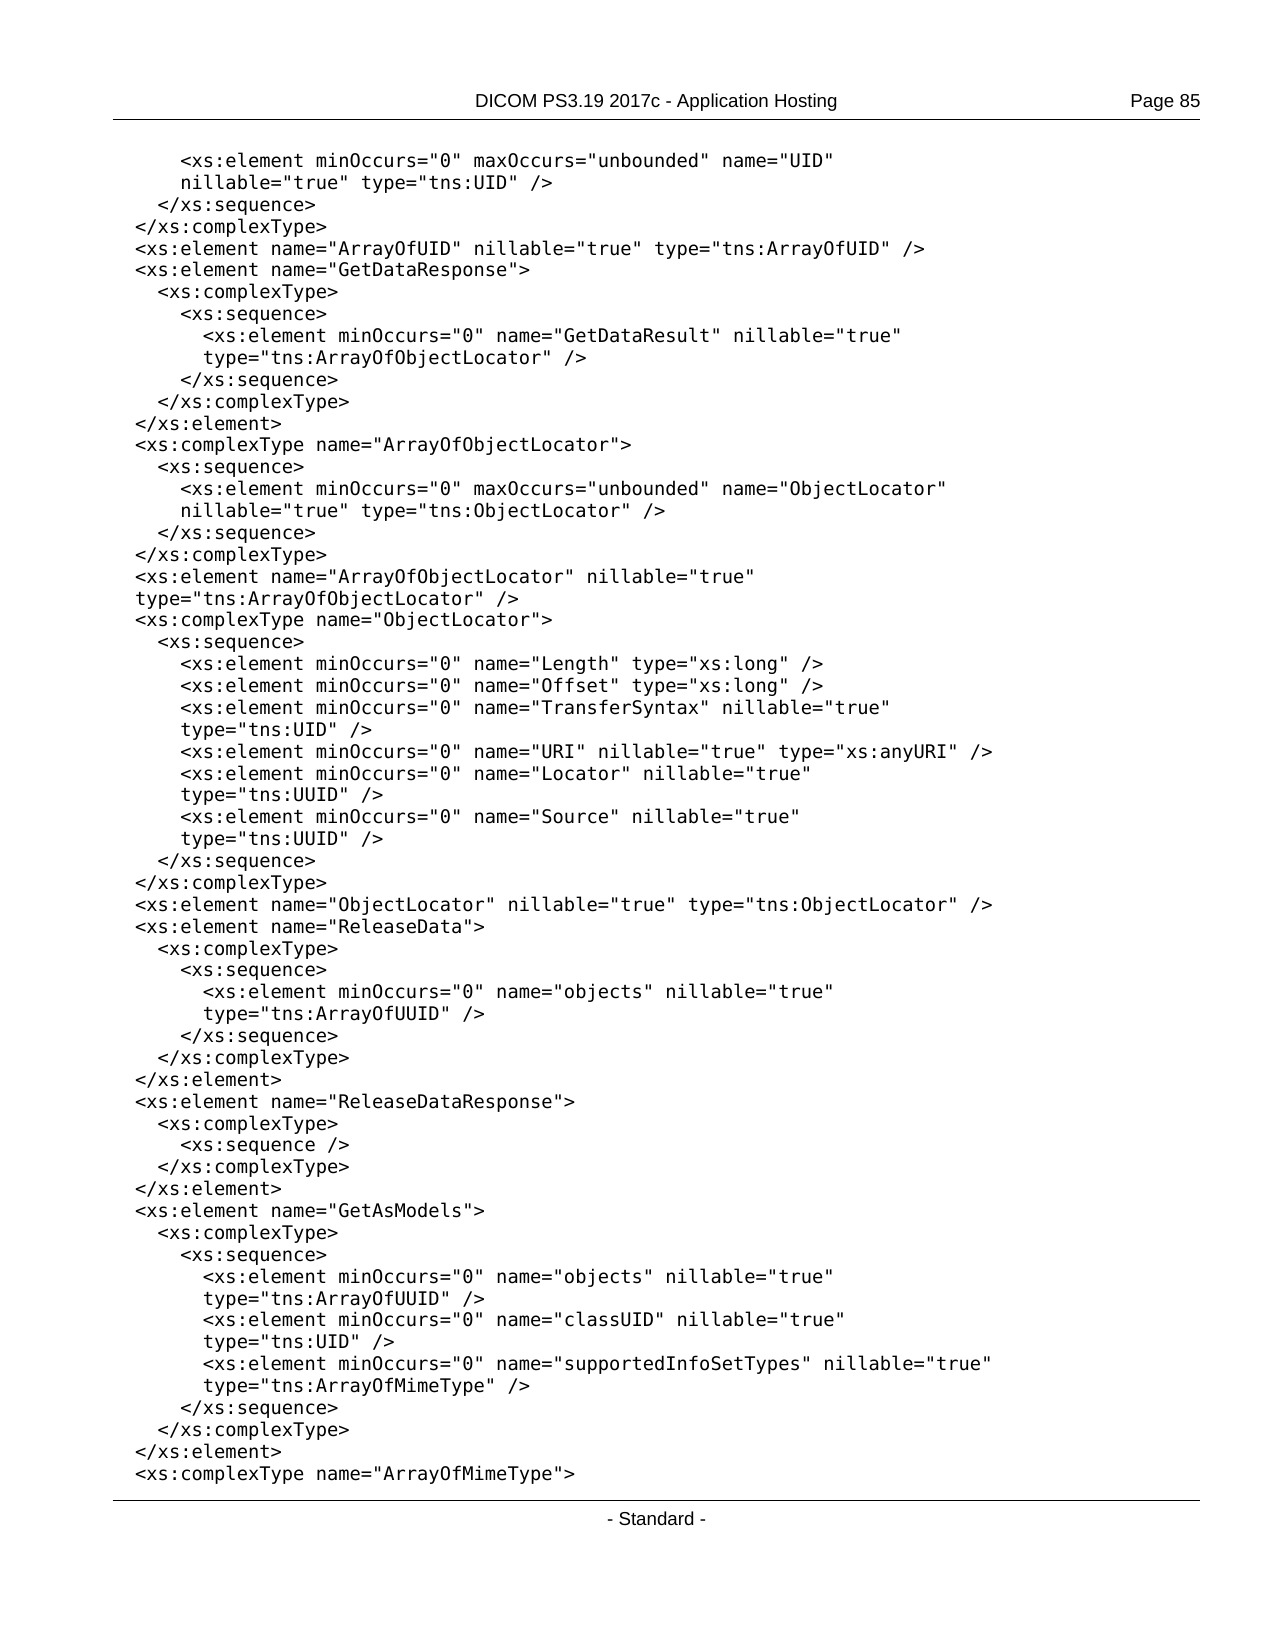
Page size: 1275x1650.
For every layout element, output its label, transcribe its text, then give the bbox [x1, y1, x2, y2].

text <xs:element minOccurs="0" maxOccurs="unbounded" name="UID" nillable="true" type="tns:UID" /> </xs:sequence> </xs:complexType> <xs:element name="ArrayOfUID" nillable="true" type="tns:ArrayOfUID" /> <xs:element name="GetDataResponse"> <xs:complexType> <xs:sequence> <xs:element minOccurs="0" name="GetDataResult" nillable="true" type="tns:ArrayOfObjectLocator" /> </xs:sequence> </xs:complexType> </xs:element> <xs:complexType name="ArrayOfObjectLocator"> <xs:sequence> <xs:element minOccurs="0" maxOccurs="unbounded" name="ObjectLocator" nillable="true" type="tns:ObjectLocator" /> </xs:sequence> </xs:complexType> <xs:element name="ArrayOfObjectLocator" nillable="true" type="tns:ArrayOfObjectLocator" /> <xs:complexType name="ObjectLocator"> <xs:sequence> <xs:element minOccurs="0" name="Length" type="xs:long" /> <xs:element minOccurs="0" name="Offset" type="xs:long" /> <xs:element minOccurs="0" name="TransferSyntax" nillable="true" type="tns:UID" /> <xs:element minOccurs="0" name="URI" nillable="true" type="xs:anyURI" /> <xs:element minOccurs="0" name="Locator" nillable="true" type="tns:UUID" /> <xs:element minOccurs="0" name="Source" nillable="true" type="tns:UUID" /> </xs:sequence> </xs:complexType> <xs:element name="ObjectLocator" nillable="true" type="tns:ObjectLocator" /> <xs:element name="ReleaseData"> <xs:complexType> <xs:sequence> <xs:element minOccurs="0" name="objects" nillable="true" type="tns:ArrayOfUUID" /> </xs:sequence> </xs:complexType> </xs:element> <xs:element name="ReleaseDataResponse"> <xs:complexType> <xs:sequence /> </xs:complexType> </xs:element> <xs:element name="GetAsModels"> <xs:complexType> <xs:sequence> <xs:element minOccurs="0" name="objects" nillable="true" type="tns:ArrayOfUUID" /> <xs:element minOccurs="0" name="classUID" nillable="true" type="tns:UID" /> <xs:element minOccurs="0" name="supportedInfoSetTypes" nillable="true" type="tns:ArrayOfMimeType" /> </xs:sequence> </xs:complexType> </xs:element> <xs:complexType name="ArrayOfMimeType"> [112, 150, 1200, 1484]
